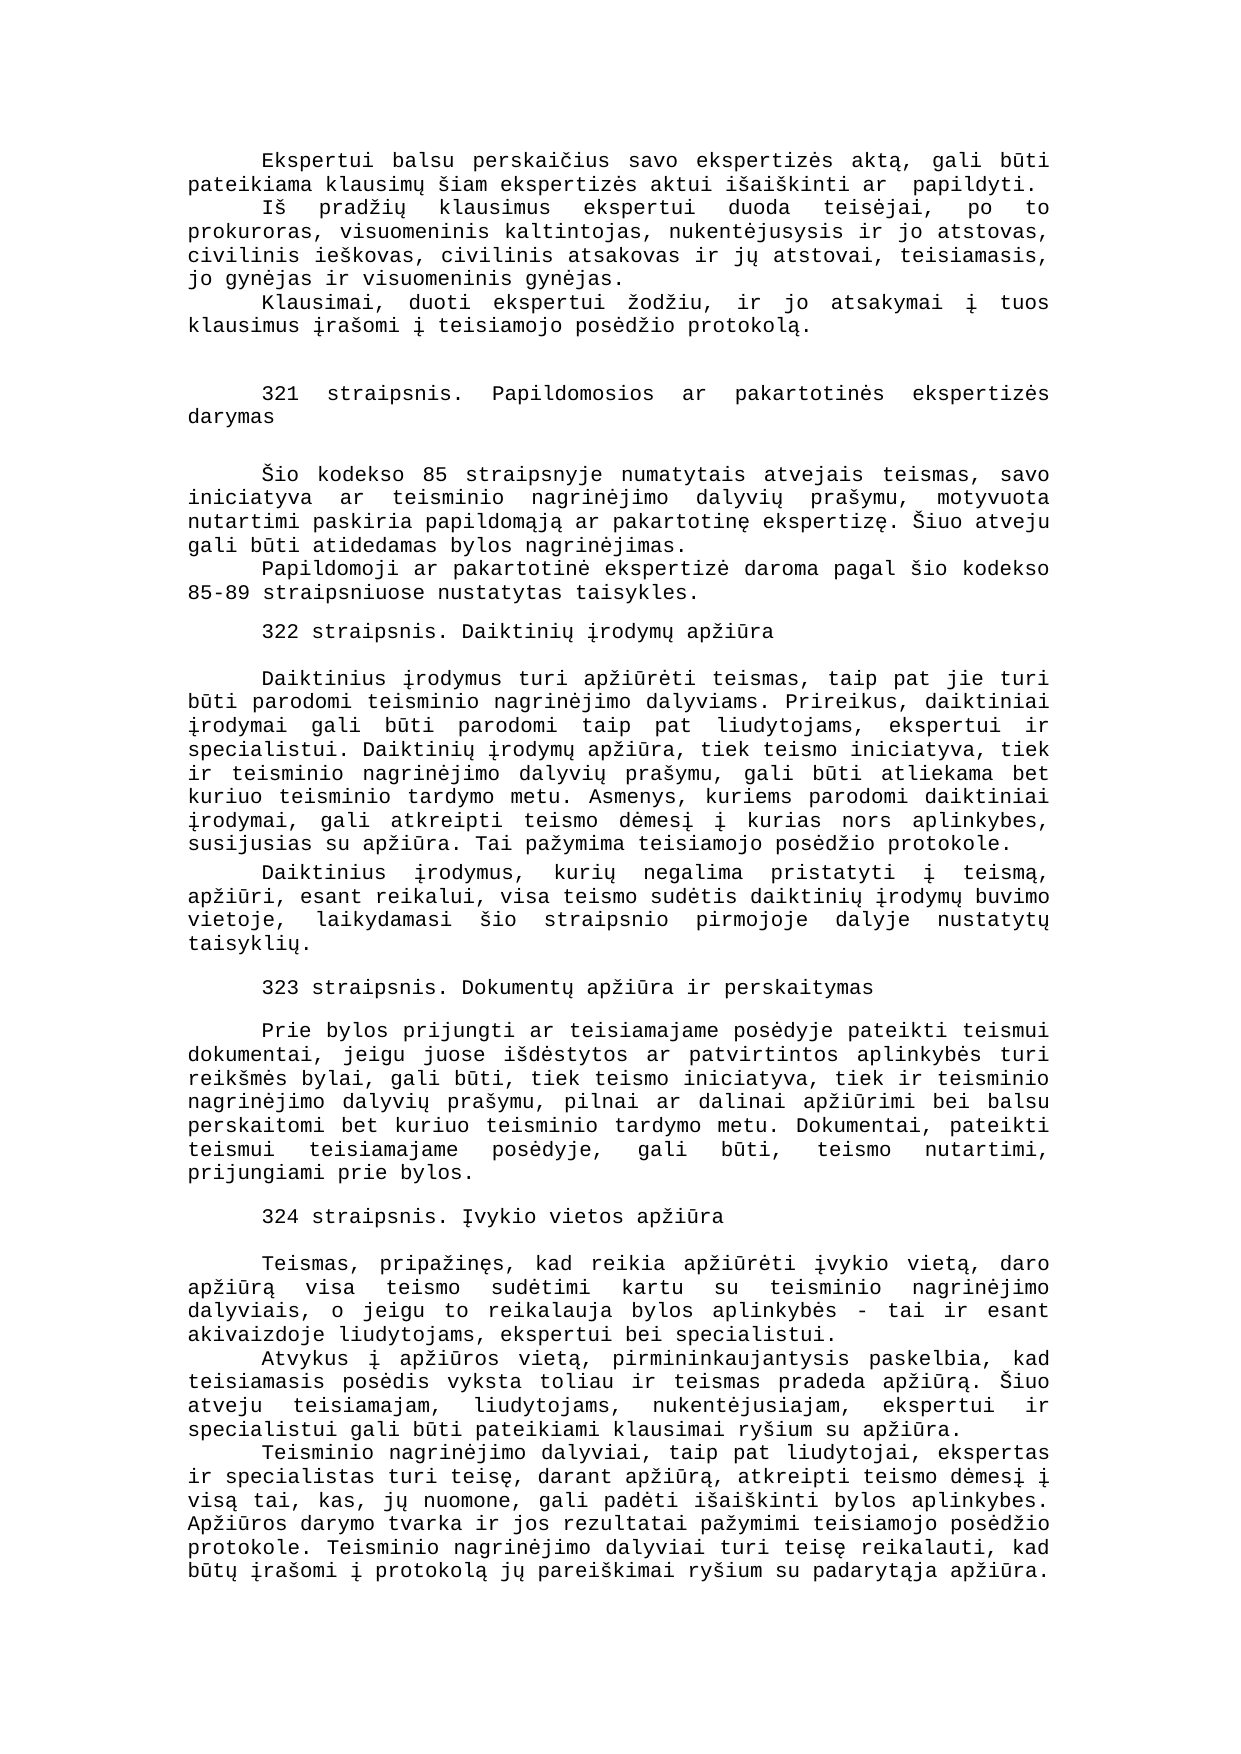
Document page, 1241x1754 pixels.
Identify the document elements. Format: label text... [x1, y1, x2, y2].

text Prie bylos prijungti ar teisiamajame posėdyje pateikti teismui dokumentai, jeigu juose išdėstytos ar patvirtintos aplinkybės turi reikšmės bylai, gali būti, tiek teismo iniciatyva, tiek ir teisminio nagrinėjimo dalyvių prašymu, pilnai ar dalinai apžiūrimi bei balsu perskaitomi bet kuriuo teisminio tardymo metu. Dokumentai, pateikti teismui teisiamajame posėdyje, gali būti, teismo nutartimi, prijungiami prie bylos. [187, 1020, 1050, 1186]
text 324 straipsnis. Įvykio vietos apžiūra [187, 1206, 1050, 1229]
text Daiktinius įrodymus, kurių negalima pristatyti į teismą, apžiūri, esant reikalui, visa teismo sudėtis daiktinių įrodymų buvimo vietoje, laikydamasi šio straipsnio pirmojoje dalyje nustatytų taisyklių. [187, 862, 1050, 957]
text Teisminio nagrinėjimo dalyviai, taip pat liudytojai, ekspertas ir specialistas turi teisę, darant apžiūrą, atkreipti teismo dėmesį į visą tai, kas, jų nuomone, gali padėti išaiškinti bylos aplinkybes. Apžiūros darymo tvarka ir jos rezultatai pažymimi teisiamojo posėdžio protokole. Teisminio nagrinėjimo dalyviai turi teisę reikalauti, kad būtų įrašomi į protokolą jų pareiškimai ryšium su padarytąja apžiūra. [187, 1442, 1050, 1584]
text Klausimai, duoti ekspertui žodžiu, ir jo atsakymai į tuos klausimus įrašomi į teisiamojo posėdžio protokolą. [187, 292, 1050, 339]
text Atvykus į apžiūros vietą, pirmininkaujantysis paskelbia, kad teisiamasis posėdis vyksta toliau ir teismas pradeda apžiūrą. Šiuo atveju teisiamajam, liudytojams, nukentėjusiajam, ekspertui ir specialistui gali būti pateikiami klausimai ryšium su apžiūra. [187, 1348, 1050, 1442]
text Iš pradžių klausimus ekspertui duoda teisėjai, po to prokuroras, visuomeninis kaltintojas, nukentėjusysis ir jo atstovas, civilinis ieškovas, civilinis atsakovas ir jų atstovai, teisiamasis, jo gynėjas ir visuomeninis gynėjas. [187, 197, 1050, 292]
text 322 straipsnis. Daiktinių įrodymų apžiūra [187, 621, 1050, 644]
text Teismas, pripažinęs, kad reikia apžiūrėti įvykio vietą, daro apžiūrą visa teismo sudėtimi kartu su teisminio nagrinėjimo dalyviais, o jeigu to reikalauja bylos aplinkybės - tai ir esant akivaizdoje liudytojams, ekspertui bei specialistui. [187, 1253, 1050, 1348]
text Daiktinius įrodymus turi apžiūrėti teismas, taip pat jie turi būti parodomi teisminio nagrinėjimo dalyviams. Prireikus, daiktiniai įrodymai gali būti parodomi taip pat liudytojams, ekspertui ir specialistui. Daiktinių įrodymų apžiūra, tiek teismo iniciatyva, tiek ir teisminio nagrinėjimo dalyvių prašymu, gali būti atliekama bet kuriuo teisminio tardymo metu. Asmenys, kuriems parodomi daiktiniai įrodymai, gali atkreipti teismo dėmesį į kurias nors aplinkybes, susijusias su apžiūra. Tai pažymima teisiamojo posėdžio protokole. [187, 668, 1050, 857]
text 323 straipsnis. Dokumentų apžiūra ir perskaitymas [187, 977, 1050, 1000]
text Papildomoji ar pakartotinė ekspertizė daroma pagal šio kodekso 85-89 straipsniuose nustatytas taisykles. [187, 558, 1050, 606]
text Šio kodekso 85 straipsnyje numatytais atvejais teismas, savo iniciatyva ar teisminio nagrinėjimo dalyvių prašymu, motyvuota nutartimi paskiria papildomąją ar pakartotinę ekspertizę. Šiuo atveju gali būti atidedamas bylos nagrinėjimas. [187, 464, 1050, 558]
text Ekspertui balsu perskaičius savo ekspertizės aktą, gali būti pateikiama klausimų šiam ekspertizės aktui išaiškinti ar papildyti. [187, 150, 1050, 197]
text 321 straipsnis. Papildomosios ar pakartotinės ekspertizės darymas [187, 383, 1050, 430]
